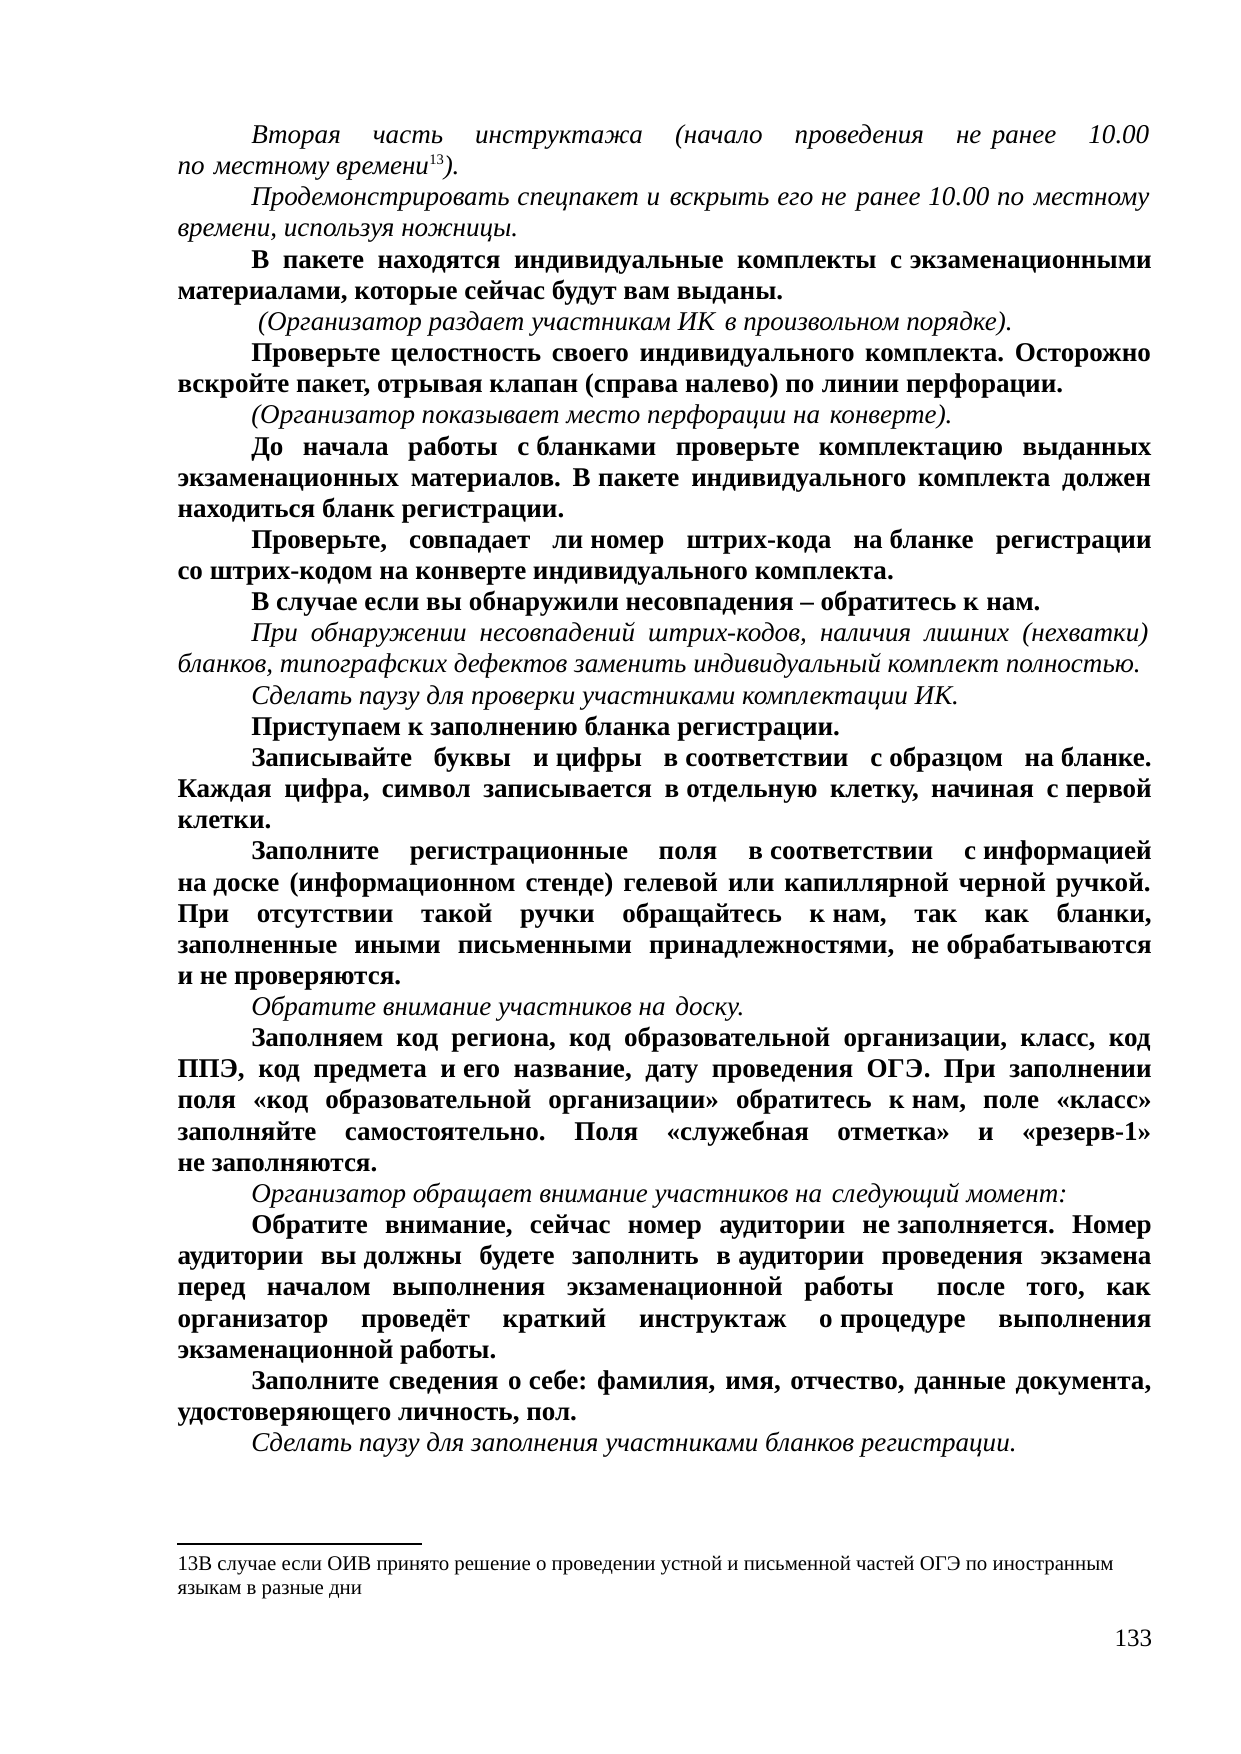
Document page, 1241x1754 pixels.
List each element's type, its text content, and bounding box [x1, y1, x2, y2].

text (Организатор показывает место перфорации на конверте). [177, 398, 1152, 429]
text Сделать паузу для проверки участниками комплектации ИК. [177, 679, 1152, 710]
text До начала работы с бланками проверьте комплектацию выданных экзаменационных материалов. В пакете индивидуального комплекта должен находиться бланк регистрации. [177, 429, 1152, 523]
text В случае если ОИВ принято решение о проведении устной и письменной частей ОГЭ по иностранным языкам в разные дни [177, 1551, 1152, 1599]
text (Организатор раздает участникам ИК в произвольном порядке). [177, 305, 1152, 336]
text Продемонстрировать спецпакет и вскрыть его не ранее 10.00 по местному времени, используя ножницы. [177, 180, 1152, 243]
text Заполните сведения о себе: фамилия, имя, отчество, данные документа, удостоверяющего личность, пол. [177, 1364, 1152, 1426]
text Организатор обращает внимание участников на следующий момент: [177, 1177, 1152, 1208]
text При обнаружении несовпадений штрих-кодов, наличия лишних (нехватки) бланков, типографских дефектов заменить индивидуальный комплект полностью. [177, 616, 1152, 679]
text Проверьте, совпадает ли номер штрих-кода на бланке регистрации со штрих-кодом на конверте индивидуального комплекта. [177, 523, 1152, 585]
text В случае если вы обнаружили несовпадения – обратитесь к нам. [177, 585, 1152, 616]
text Записывайте буквы и цифры в соответствии с образцом на бланке. Каждая цифра, символ записывается в отдельную клетку, начиная с первой клетки. [177, 741, 1152, 834]
text Обратите внимание, сейчас номер аудитории не заполняется. Номер аудитории вы должны будете заполнить в аудитории проведения экзамена перед началом выполнения экзаменационной работы после того, как организатор проведёт краткий инструктаж о процедуре выполнения экзаменационной работы. [177, 1208, 1152, 1364]
text Вторая часть инструктажа (начало проведения не ранее 10.00 по местному времени). [177, 118, 1152, 180]
text Проверьте целостность своего индивидуального комплекта. Осторожно вскройте пакет, отрывая клапан (справа налево) по линии перфорации. [177, 336, 1152, 398]
text Приступаем к заполнению бланка регистрации. [177, 710, 1152, 741]
text В пакете находятся индивидуальные комплекты с экзаменационными материалами, которые сейчас будут вам выданы. [177, 243, 1152, 305]
text Заполняем код региона, код образовательной организации, класс, код ППЭ, код предмета и его название, дату проведения ОГЭ. При заполнении поля «код образовательной организации» обратитесь к нам, поле «класс» заполняйте самостоятельно. Поля «служебная отметка» и «резерв-1» не заполняются. [177, 1021, 1152, 1177]
text Заполните регистрационные поля в соответствии с информацией на доске (информационном стенде) гелевой или капиллярной черной ручкой. При отсутствии такой ручки обращайтесь к нам, так как бланки, заполненные иными письменными принадлежностями, не обрабатываются и не проверяются. [177, 834, 1152, 990]
text Обратите внимание участников на доску. [177, 990, 1152, 1021]
text Сделать паузу для заполнения участниками бланков регистрации. [177, 1426, 1152, 1457]
